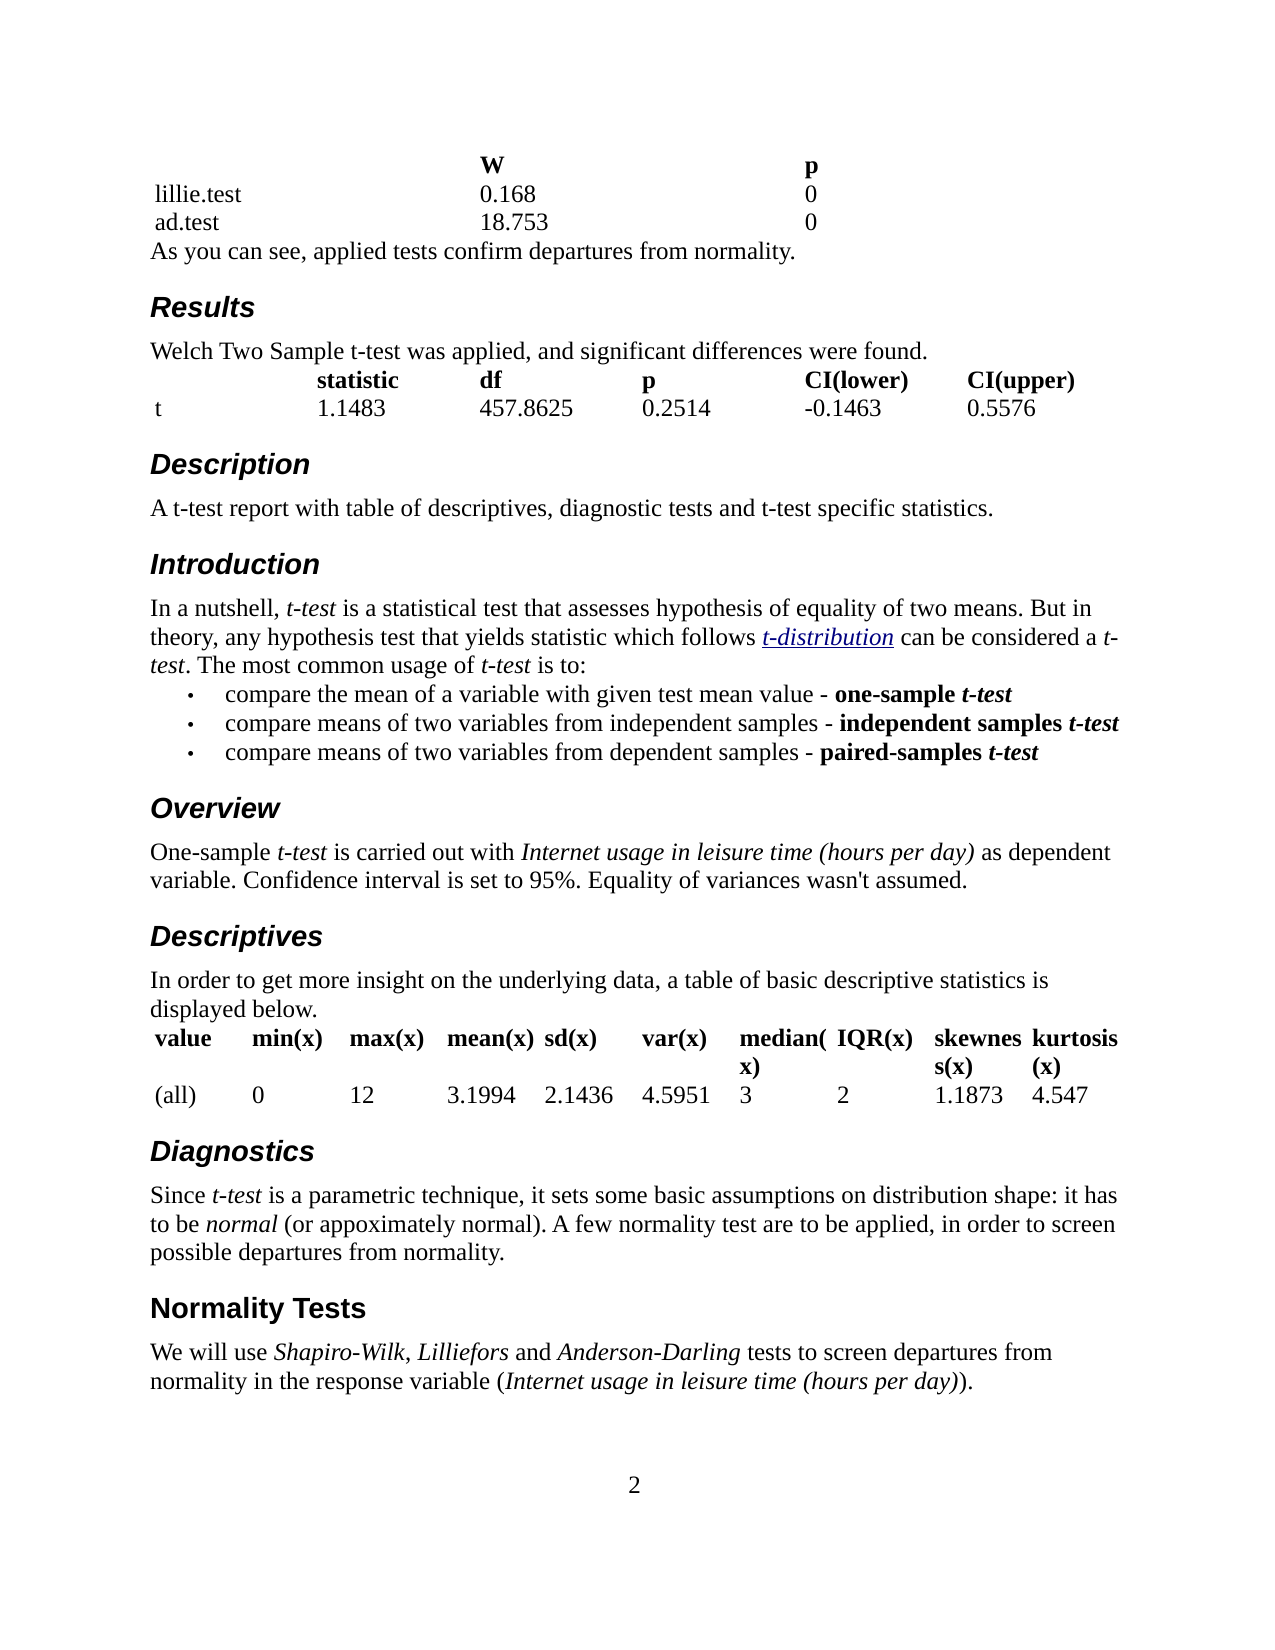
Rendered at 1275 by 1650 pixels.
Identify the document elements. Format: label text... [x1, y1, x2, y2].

table_header p [800, 150, 1125, 179]
table_cell lillie.test [150, 179, 475, 207]
table_cell 2.1436 [540, 1080, 637, 1109]
text A t-test report with table of descriptives, diagnostic tests and t-test specific statistics. [150, 493, 1125, 522]
table_cell -0.1463 [800, 394, 962, 422]
table_cell 0 [248, 1080, 345, 1109]
text In a nutshell, t-test is a statistical test that assesses hypothesis of equality of two means. But in theory, any hypothesis test that yields statistic which follows t-distribution can be considered a t-test. The most common usage of t-test is to: [150, 593, 1125, 679]
table_header min(x) [248, 1023, 345, 1080]
subtitle Overview [150, 791, 1125, 824]
text In order to get more insight on the underlying data, a table of basic descriptive statistics is displayed below. [150, 965, 1125, 1023]
text As you can see, applied tests confirm departures from normality. [150, 236, 1125, 265]
table_cell 3 [735, 1080, 832, 1109]
table_cell 1.1873 [930, 1080, 1027, 1109]
table_header median(x) [735, 1023, 832, 1080]
table_header CI(lower) [800, 365, 962, 393]
table_cell 0 [800, 208, 1125, 236]
subtitle Description [150, 447, 1125, 481]
table_cell 1.1483 [313, 394, 475, 422]
table_header statistic [313, 365, 475, 393]
subtitle Descriptives [150, 919, 1125, 953]
text Welch Two Sample t-test was applied, and significant differences were found. [150, 336, 1125, 365]
subtitle Normality Tests [150, 1291, 1125, 1325]
table_header IQR(x) [833, 1023, 930, 1080]
table_header max(x) [345, 1023, 442, 1080]
table_cell t [150, 394, 312, 422]
table_header var(x) [638, 1023, 735, 1080]
table_header mean(x) [443, 1023, 540, 1080]
table_cell (all) [150, 1080, 247, 1109]
list compare means of two variables from dependent samples - paired-samples t-test [187, 737, 1125, 766]
list compare means of two variables from independent samples - independent samples t-test [187, 708, 1125, 737]
text We will use Shapiro-Wilk, Lilliefors and Anderson-Darling tests to screen departures from normality in the response variable (Internet usage in leisure time (hours per day)). [150, 1337, 1125, 1395]
table_cell 0.5576 [963, 394, 1125, 422]
table_header sd(x) [540, 1023, 637, 1080]
table_cell 2 [833, 1080, 930, 1109]
table_cell 457.8625 [475, 394, 637, 422]
subtitle Results [150, 290, 1125, 323]
table_cell 18.753 [475, 208, 800, 236]
table_cell 0.2514 [638, 394, 800, 422]
subtitle Introduction [150, 547, 1125, 581]
table_header skewness(x) [930, 1023, 1027, 1080]
table_header df [475, 365, 637, 393]
list compare the mean of a variable with given test mean value - one-sample t-test [187, 679, 1125, 708]
table_cell 0 [800, 179, 1125, 207]
table_cell 4.5951 [638, 1080, 735, 1109]
table_cell 0.168 [475, 179, 800, 207]
table_header W [475, 150, 800, 179]
text Since t-test is a parametric technique, it sets some basic assumptions on distribution shape: it has to be normal (or appoximately normal). A few normality test are to be applied, in order to screen possible departures from normality. [150, 1180, 1125, 1266]
subtitle Diagnostics [150, 1134, 1125, 1167]
table_header value [150, 1023, 247, 1080]
table_header kurtosis(x) [1028, 1023, 1125, 1080]
table_cell 4.547 [1028, 1080, 1125, 1109]
table_cell ad.test [150, 208, 475, 236]
table_header CI(upper) [963, 365, 1125, 393]
table_header [150, 150, 475, 179]
text One-sample t-test is carried out with Internet usage in leisure time (hours per day) as dependent variable. Confidence interval is set to 95%. Equality of variances wasn't assumed. [150, 837, 1125, 894]
table_cell 12 [345, 1080, 442, 1109]
table_cell 3.1994 [443, 1080, 540, 1109]
table_header p [638, 365, 800, 393]
table_header [150, 365, 312, 393]
